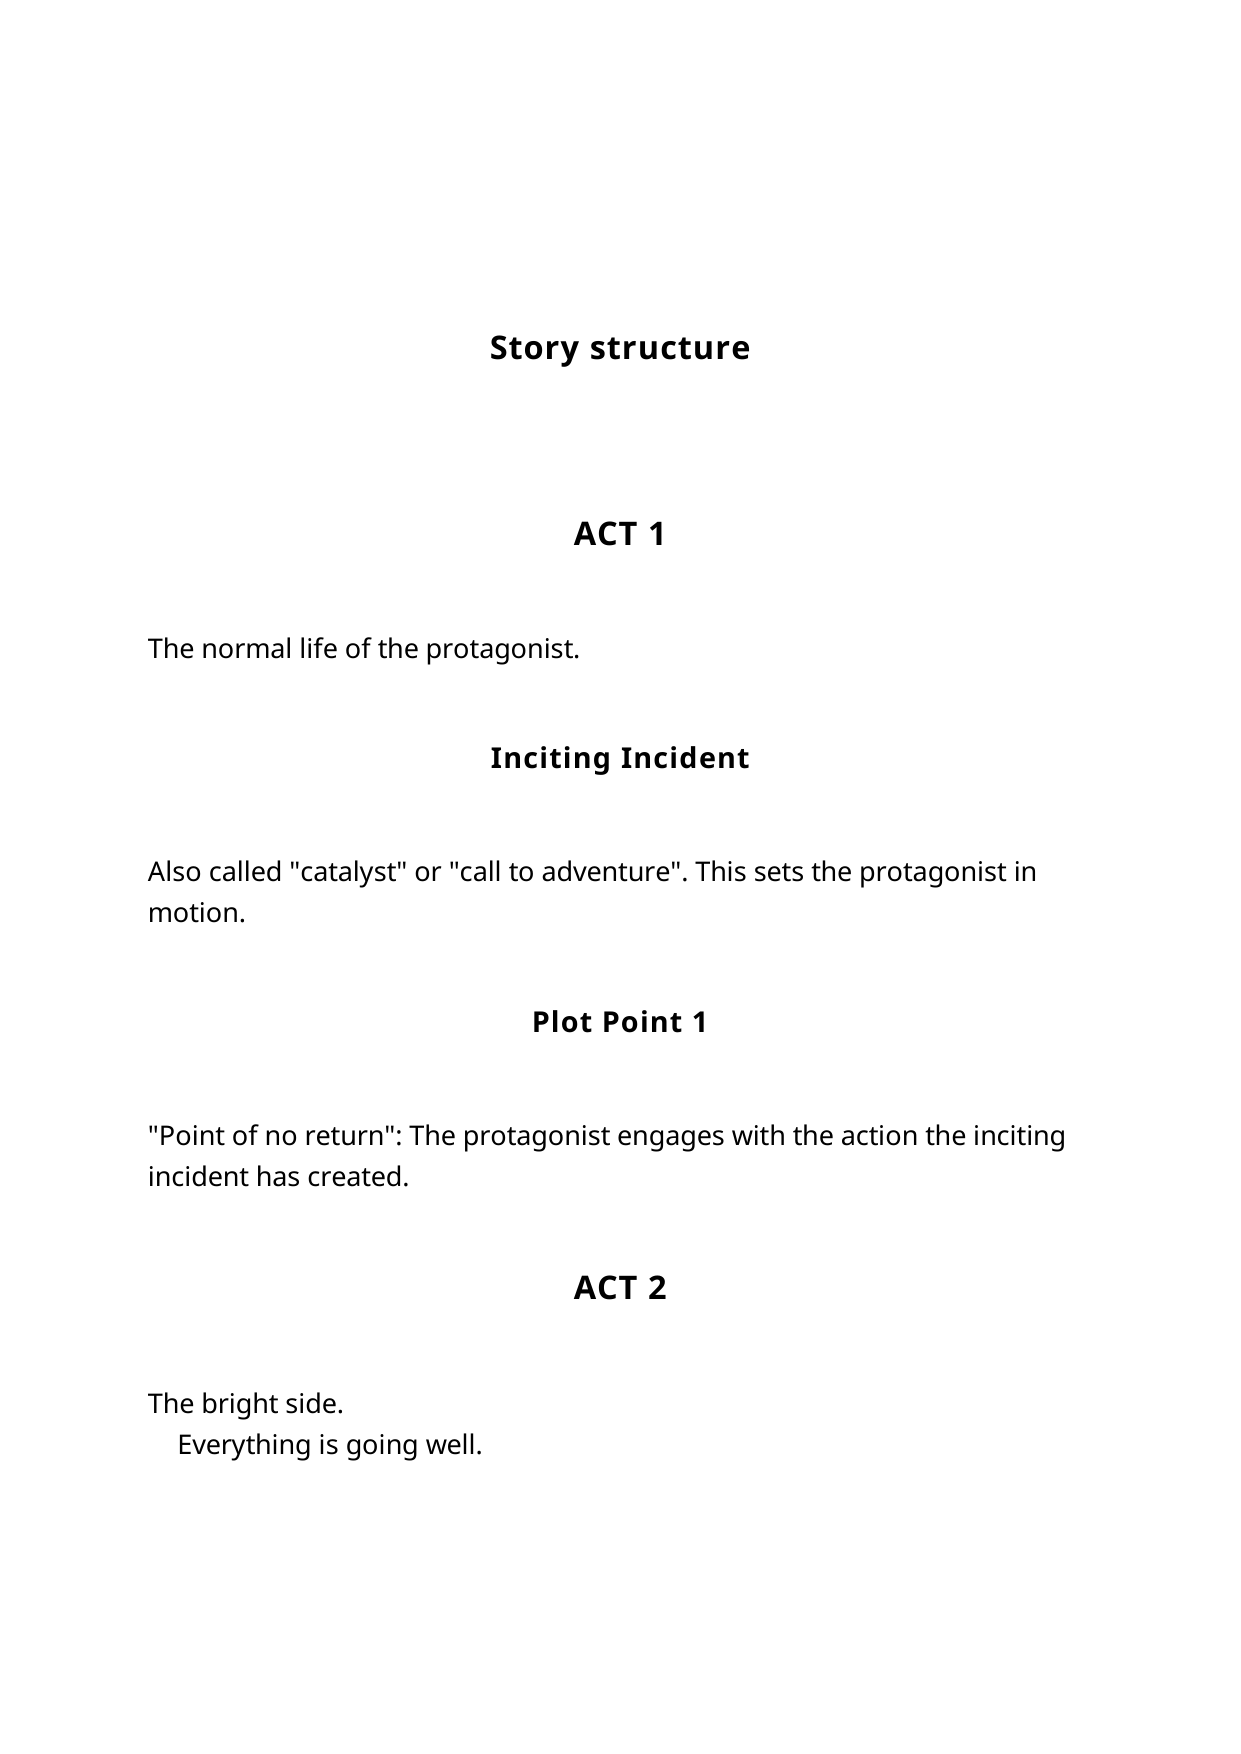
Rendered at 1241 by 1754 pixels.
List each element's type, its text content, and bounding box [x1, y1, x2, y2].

text The normal life of the protagonist. [148, 625, 1093, 667]
text Everything is going well. [148, 1421, 1093, 1463]
subtitle Inciting Incident [148, 737, 1093, 777]
subtitle ACT 2 [148, 1265, 1093, 1309]
text Also called "catalyst" or "call to adventure". This sets the protagonist in motion. [148, 848, 1093, 930]
subtitle Story structure [148, 325, 1093, 369]
text "Point of no return": The protagonist engages with the action the inciting incident has created. [148, 1112, 1093, 1194]
text The bright side. [148, 1380, 1093, 1421]
subtitle Plot Point 1 [148, 1001, 1093, 1041]
subtitle ACT 1 [148, 510, 1093, 554]
